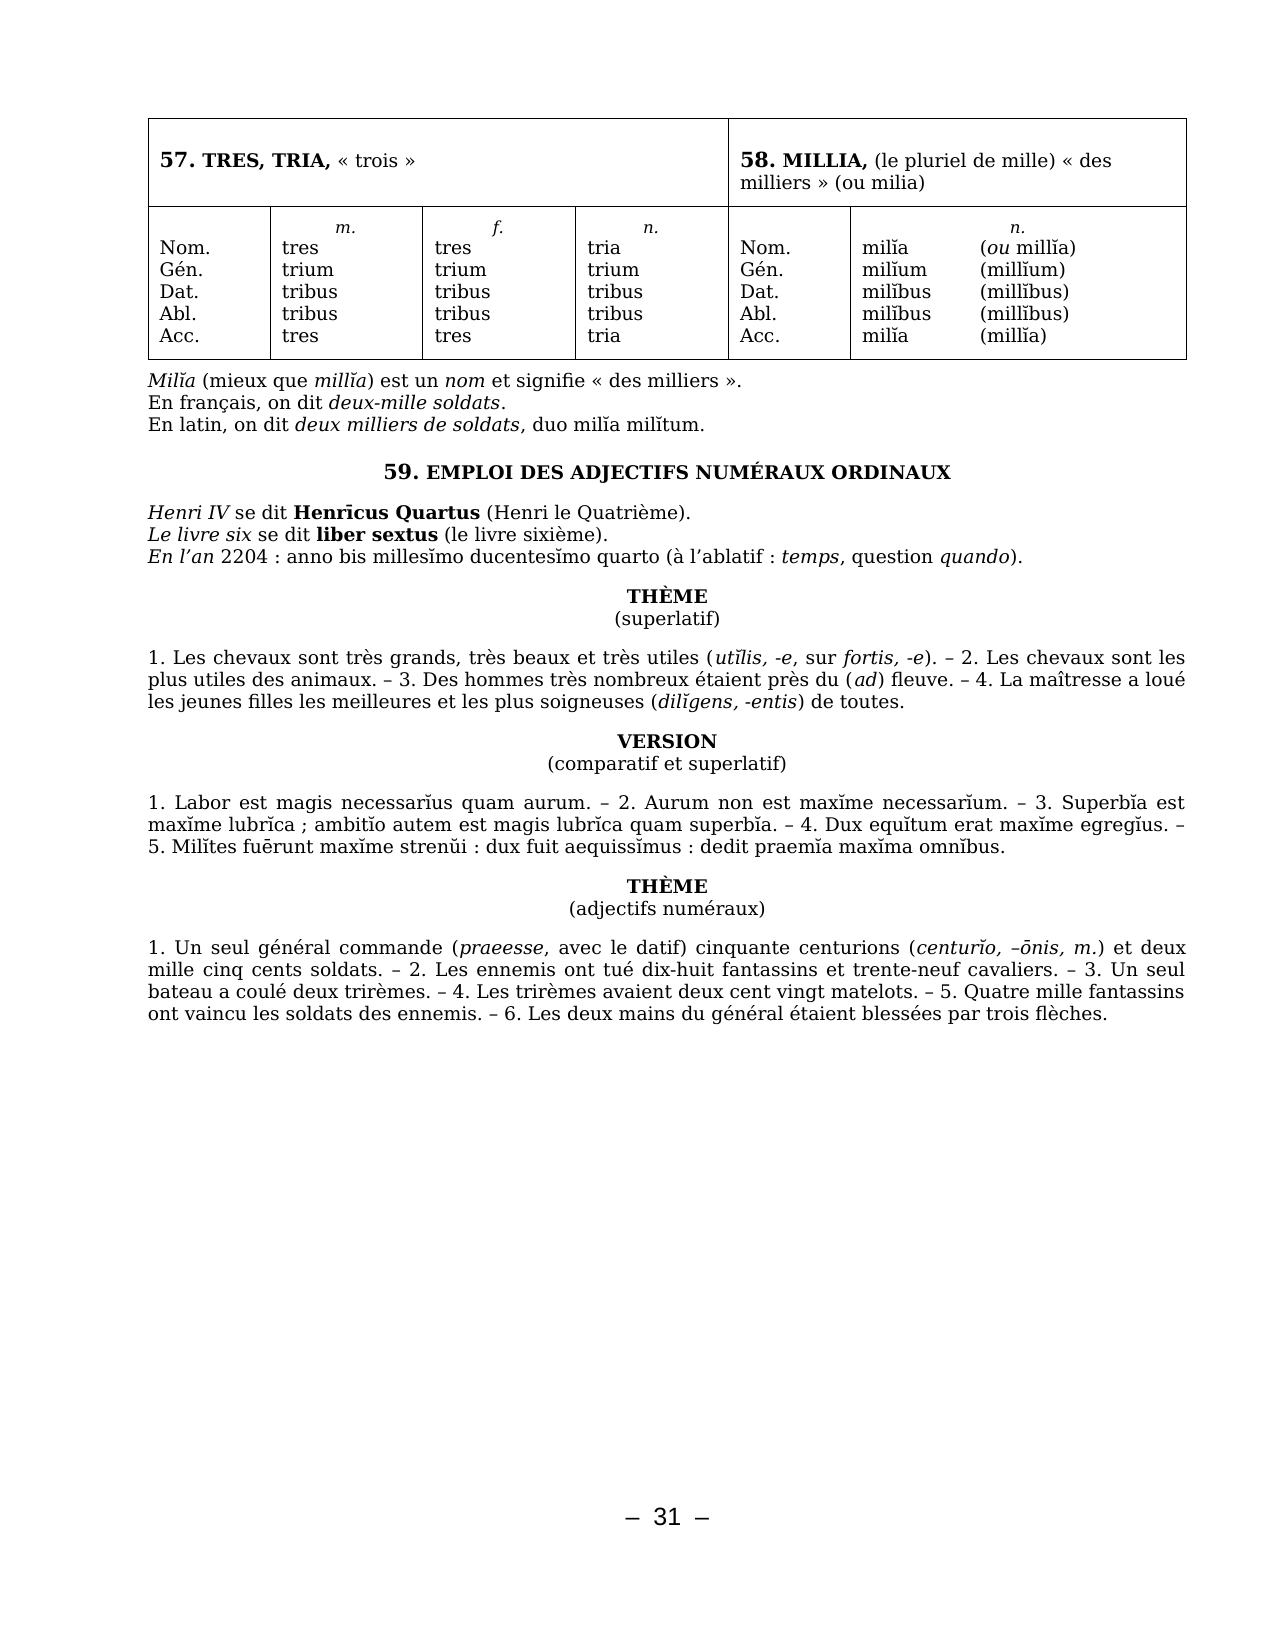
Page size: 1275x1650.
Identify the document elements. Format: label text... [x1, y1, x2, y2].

text Henri IV se dit Henrīcus Quartus (Henri le Quatrième). Le livre six se dit liber sextus (le livre sixième). En l’an 2204 : anno bis millesĭmo ducentesĭmo quarto (à l’ablatif : temps, question quando). [148, 502, 1186, 568]
text 1. Un seul général commande (praeesse, avec le datif) cinquante centurions (centurĭo, –ōnis, m.) et deux mille cinq cents soldats. – 2. Les ennemis ont tué dix-huit fantassins et trente-neuf cavaliers. – 3. Un seul bateau a coulé deux trirèmes. – 4. Les trirèmes avaient deux cent vingt matelots. – 5. Quatre mille fantassins ont vaincu les soldats des ennemis. – 6. Les deux mains du général étaient blessées par trois flèches. [148, 937, 1186, 1025]
table_cell m. tres trium tribus tribus tres [271, 207, 422, 358]
table_header 58. MILLIA, (le pluriel de mille) « des milliers » (ou milia) [729, 119, 1186, 206]
text 1. Labor est magis necessarĭus quam aurum. – 2. Aurum non est maxĭme necessarĭum. – 3. Superbĭa est maxĭme lubrĭca ; ambitĭo autem est magis lubrĭca quam superbĭa. – 4. Dux equĭtum erat maxĭme egregĭus. – 5. Milĭtes fuērunt maxĭme strenŭi : dux fuit aequissĭmus : dedit praemĭa maxĭma omnĭbus. [148, 792, 1186, 858]
table_header 57. TRES, TRIA, « trois » [149, 119, 728, 206]
text 59. EMPLOI DES ADJECTIFS NUMÉRAUX ORDINAUX [148, 459, 1186, 484]
table_cell Nom. Gén. Dat. Abl. Acc. [149, 207, 270, 358]
table_cell Nom. Gén. Dat. Abl. Acc. [729, 207, 850, 358]
table_cell f. tres trium tribus tribus tres [423, 207, 575, 358]
text VERSION (comparatif et superlatif) [148, 731, 1186, 774]
table_cell n. tria trium tribus tribus tria [576, 207, 728, 358]
table_cell n. milĭa (ou millĭa) milĭum (millĭum) milĭbus (millĭbus) milĭbus (millĭbus) milĭa (millĭa) [851, 207, 1186, 358]
text THÈME (superlatif) [148, 586, 1186, 629]
text THÈME (adjectifs numéraux) [148, 876, 1186, 919]
text 1. Les chevaux sont très grands, très beaux et très utiles (utĭlis, -e, sur fortis, -e). – 2. Les chevaux sont les plus utiles des animaux. – 3. Des hommes très nombreux étaient près du (ad) fleuve. – 4. La maîtresse a loué les jeunes filles les meilleures et les plus soigneuses (dilĭgens, -entis) de toutes. [148, 647, 1186, 713]
text Milĭa (mieux que millĭa) est un nom et signifie « des milliers ». En français, on dit deux-mille soldats. En latin, on dit deux milliers de soldats, duo milĭa milĭtum. [148, 370, 1186, 436]
